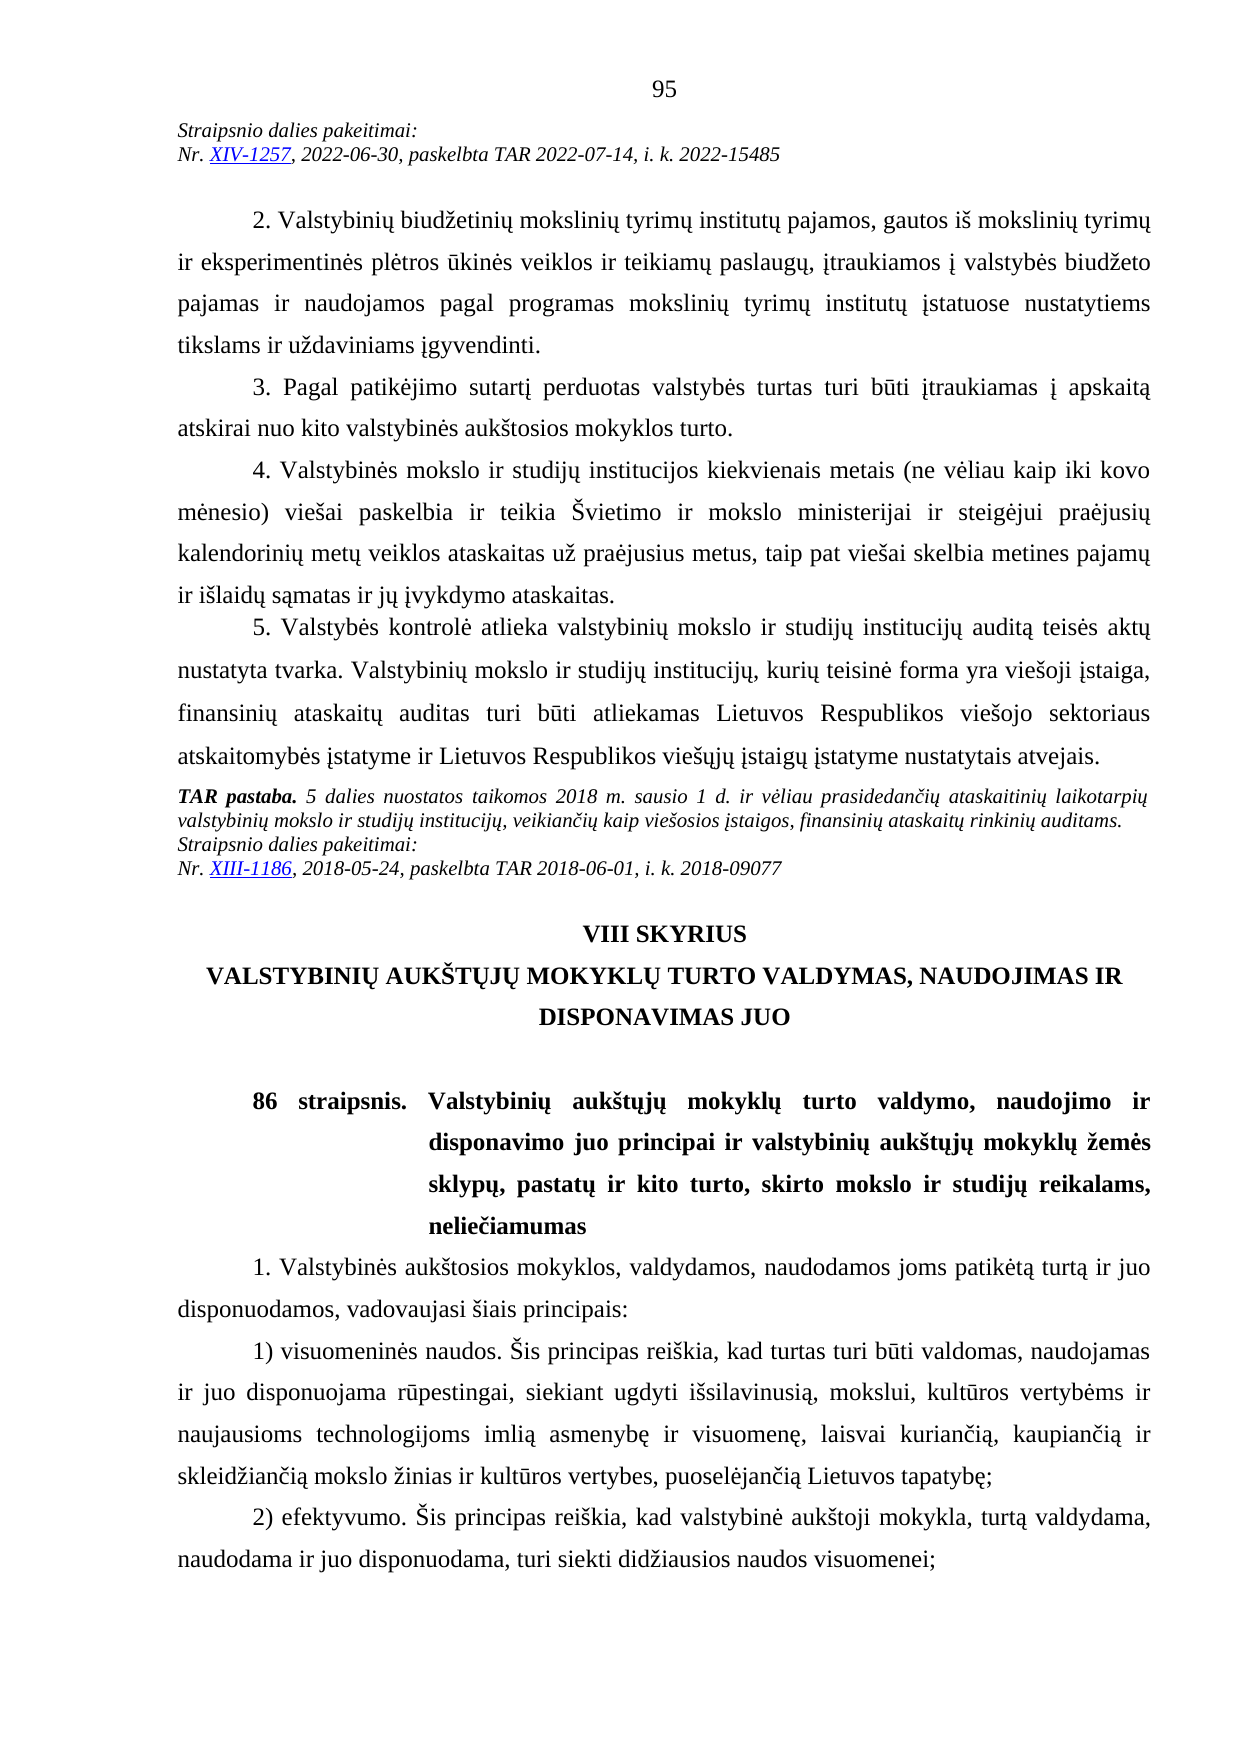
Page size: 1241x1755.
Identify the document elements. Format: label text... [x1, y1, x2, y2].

text 4. Valstybinės mokslo ir studijų institucijos kiekvienais metais (ne vėliau kaip iki kovo mėnesio) viešai paskelbia ir teikia Švietimo ir mokslo ministerijai ir steigėjui praėjusių kalendorinių metų veiklos ataskaitas už praėjusius metus, taip pat viešai skelbia metines pajamų ir išlaidų sąmatas ir jų įvykdymo ataskaitas. [177, 445, 1152, 612]
text Nr. XIII-1186, 2018-05-24, paskelbta TAR 2018-06-01, i. k. 2018-09077 [177, 856, 1152, 880]
text Straipsnio dalies pakeitimai: [177, 832, 1152, 856]
text VIII SKYRIUS [177, 909, 1152, 951]
text TAR pastaba. 5 dalies nuostatos taikomos 2018 m. sausio 1 d. ir vėliau prasidedančių ataskaitinių laikotarpių valstybinių mokslo ir studijų institucijų, veikiančių kaip viešosios įstaigos, finansinių ataskaitų rinkinių auditams. [177, 784, 1152, 832]
text 1) visuomeninės naudos. Šis principas reiškia, kad turtas turi būti valdomas, naudojamas ir juo disponuojama rūpestingai, siekiant ugdyti išsilavinusią, mokslui, kultūros vertybėms ir naujausioms technologijoms imlią asmenybę ir visuomenę, laisvai kuriančią, kaupiančią ir skleidžiančią mokslo žinias ir kultūros vertybes, puoselėjančią Lietuvos tapatybę; [177, 1326, 1152, 1492]
text Nr. XIV-1257, 2022-06-30, paskelbta TAR 2022-07-14, i. k. 2022-15485 [177, 142, 1152, 166]
text VALSTYBINIŲ AUKŠTŲJŲ MOKYKLŲ TURTO VALDYMAS, NAUDOJIMAS IR DISPONAVIMAS JUO [177, 951, 1152, 1034]
text Straipsnio dalies pakeitimai: [177, 118, 1152, 142]
text 2. Valstybinių biudžetinių mokslinių tyrimų institutų pajamos, gautos iš mokslinių tyrimų ir eksperimentinės plėtros ūkinės veiklos ir teikiamų paslaugų, įtraukiamos į valstybės biudžeto pajamas ir naudojamos pagal programas mokslinių tyrimų institutų įstatuose nustatytiems tikslams ir uždaviniams įgyvendinti. [177, 195, 1152, 362]
text 3. Pagal patikėjimo sutartį perduotas valstybės turtas turi būti įtraukiamas į apskaitą atskirai nuo kito valstybinės aukštosios mokyklos turto. [177, 362, 1152, 445]
text 86 straipsnis. Valstybinių aukštųjų mokyklų turto valdymo, naudojimo ir disponavimo juo principai ir valstybinių aukštųjų mokyklų žemės sklypų, pastatų ir kito turto, skirto mokslo ir studijų reikalams, neliečiamumas [252, 1076, 1152, 1242]
text 5. Valstybės kontrolė atlieka valstybinių mokslo ir studijų institucijų auditą teisės aktų nustatyta tvarka. Valstybinių mokslo ir studijų institucijų, kurių teisinė forma yra viešoji įstaiga, finansinių ataskaitų auditas turi būti atliekamas Lietuvos Respublikos viešojo sektoriaus atskaitomybės įstatyme ir Lietuvos Respublikos viešųjų įstaigų įstatyme nustatytais atvejais. [177, 612, 1152, 770]
text 2) efektyvumo. Šis principas reiškia, kad valstybinė aukštoji mokykla, turtą valdydama, naudodama ir juo disponuodama, turi siekti didžiausios naudos visuomenei; [177, 1492, 1152, 1576]
text 1. Valstybinės aukštosios mokyklos, valdydamos, naudodamos joms patikėtą turtą ir juo disponuodamos, vadovaujasi šiais principais: [177, 1242, 1152, 1326]
